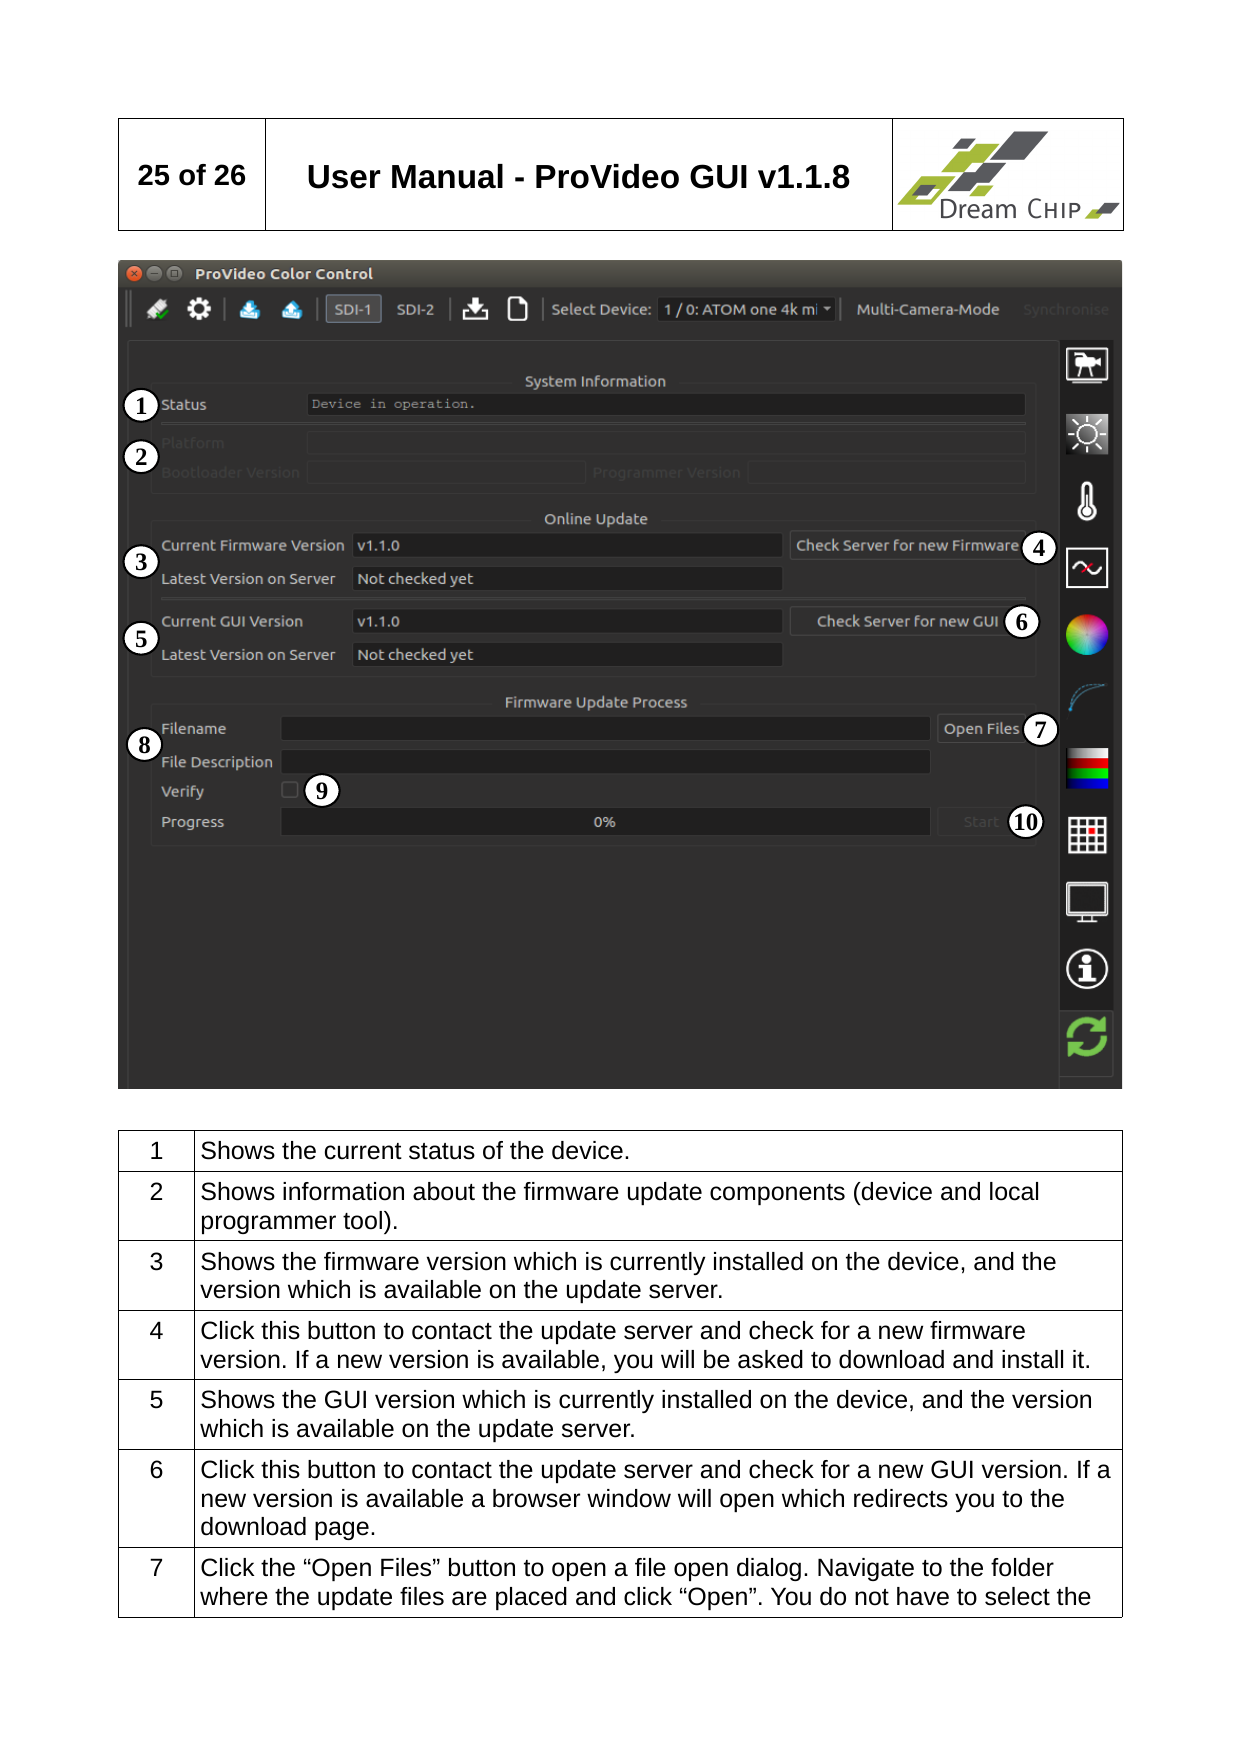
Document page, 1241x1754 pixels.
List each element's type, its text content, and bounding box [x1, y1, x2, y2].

picture [118, 260, 1123, 1089]
table_header Shows the current status of the device. [195, 1131, 1122, 1171]
table_header 1 [119, 1131, 194, 1171]
table_cell Shows the firmware version which is currently installed on the device, and the version which is available on the update server. [195, 1241, 1122, 1310]
table_cell Click this button to contact the update server and check for a new firmware version. If a new version is available, you will be asked to download and install it. [195, 1311, 1122, 1379]
table_cell 3 [119, 1241, 194, 1310]
table_cell Shows the GUI version which is currently installed on the device, and the version which is available on the update server. [195, 1380, 1122, 1449]
table_cell 7 [119, 1548, 194, 1616]
table_cell Click the “Open Files” button to open a file open dialog. Navigate to the folder where the update files are placed and click “Open”. You do not have to select the [195, 1548, 1122, 1616]
table_cell 6 [119, 1450, 194, 1547]
table_cell 2 [119, 1172, 194, 1240]
table_cell 5 [119, 1380, 194, 1449]
table_cell Shows information about the firmware update components (device and local programmer tool). [195, 1172, 1122, 1240]
picture [897, 130, 1120, 220]
table_cell 4 [119, 1311, 194, 1379]
table_cell Click this button to contact the update server and check for a new GUI version. If a new version is available a browser window will open which redirects you to the download page. [195, 1450, 1122, 1547]
